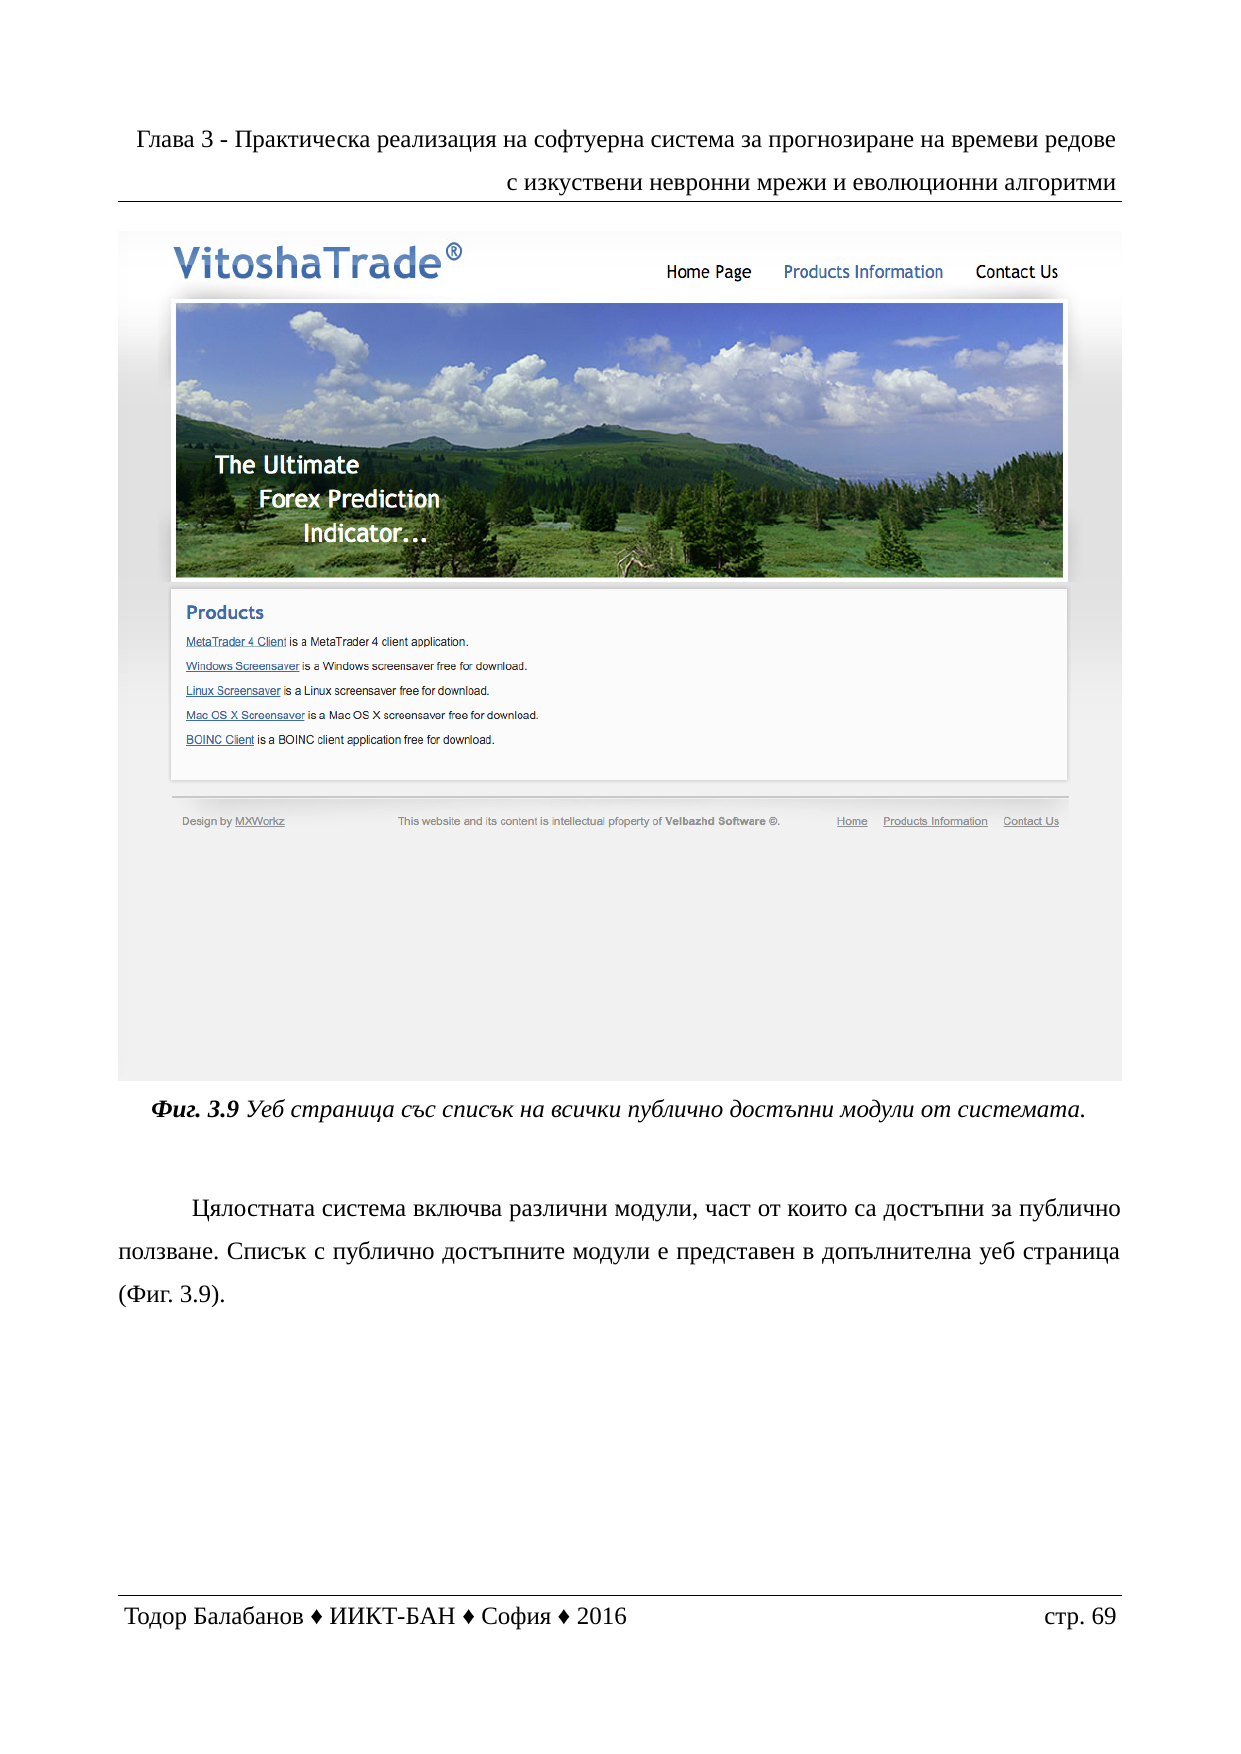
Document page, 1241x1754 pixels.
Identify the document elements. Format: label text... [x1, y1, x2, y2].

picture [118, 231, 1122, 1081]
text Цялостната система включва различни модули, част от които са достъпни за публично ползване. Списък с публично достъпните модули е представен в допълнителна уеб страница (Фиг. 3.9). [118, 1193, 1122, 1308]
text Фиг. 3.9 Уеб страница със списък на всички публично достъпни модули от системата. [118, 1081, 1122, 1123]
